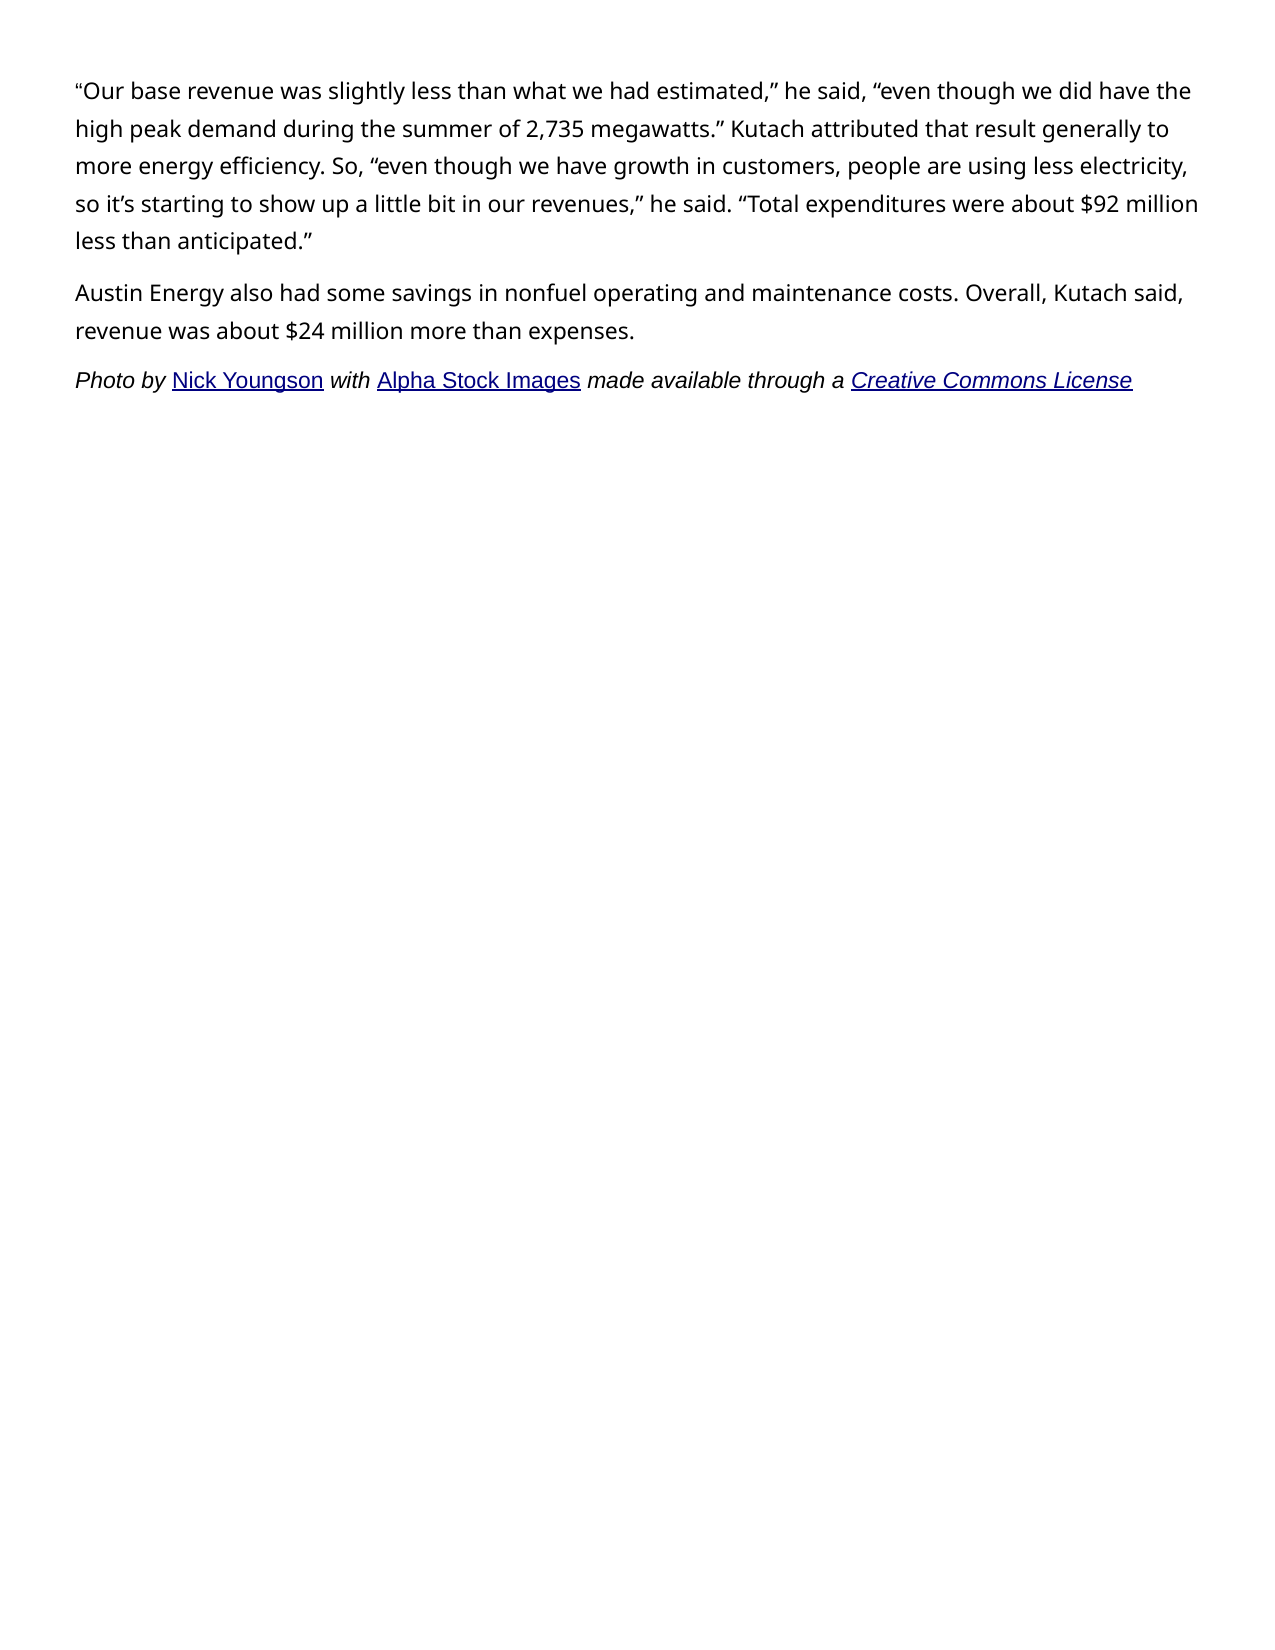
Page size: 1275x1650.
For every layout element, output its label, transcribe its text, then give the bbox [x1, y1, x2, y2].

text Austin Energy also had some savings in nonfuel operating and maintenance costs. Overall, Kutach said, revenue was about $24 million more than expenses. [75, 277, 1200, 346]
text “Our base revenue was slightly less than what we had estimated,” he said, “even though we did have the high peak demand during the summer of 2,735 megawatts.” Kutach attributed that result generally to more energy efficiency. So, “even though we have growth in customers, people are using less electricity, so it’s starting to show up a little bit in our revenues,” he said. “Total expenditures were about $92 million less than anticipated.” [75, 75, 1200, 256]
text Photo by Nick Youngson with Alpha Stock Images made available through a Creative Commons License [75, 367, 1200, 393]
